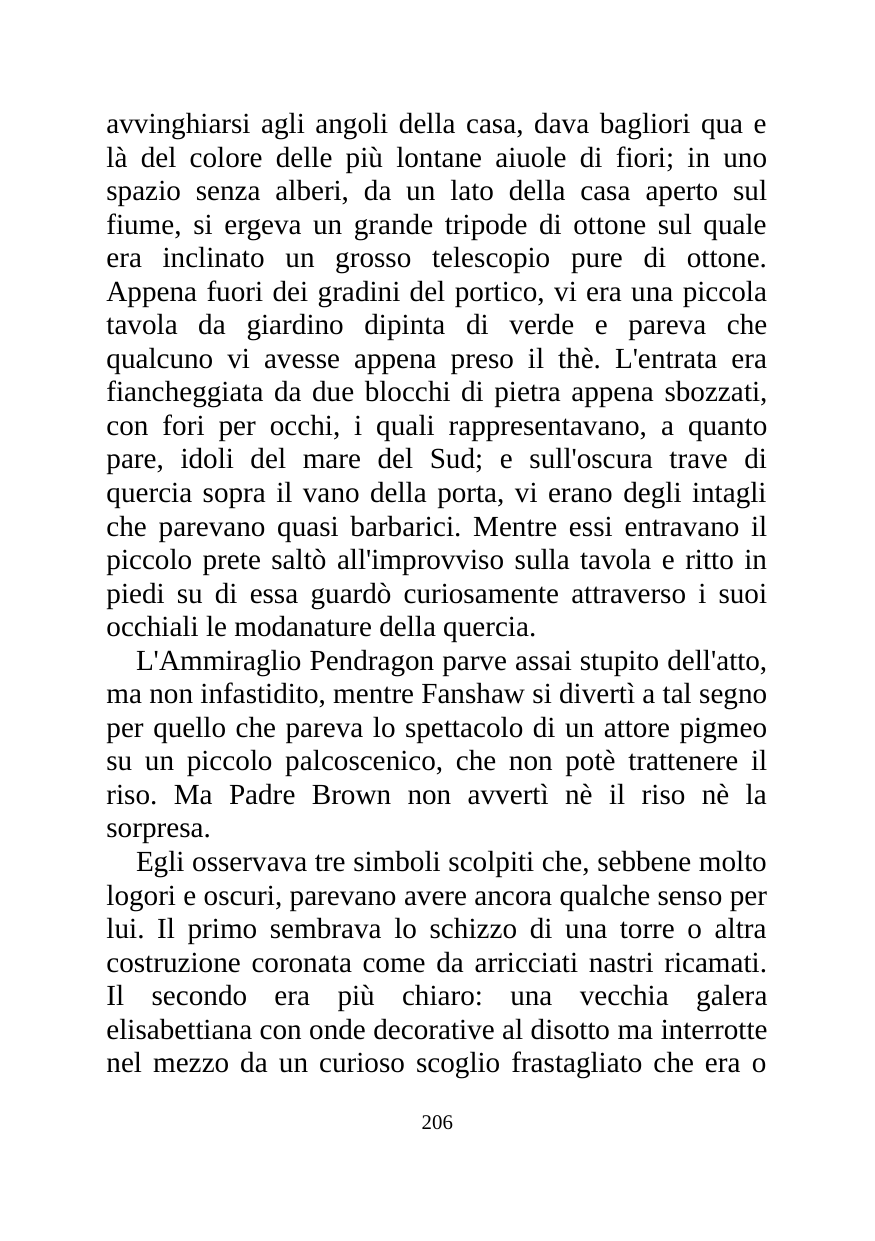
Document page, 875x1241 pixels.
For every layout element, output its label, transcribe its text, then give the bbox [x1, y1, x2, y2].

text Egli osservava tre simboli scolpiti che, sebbene molto logori e oscuri, parevano avere ancora qualche senso per lui. Il primo sembrava lo schizzo di una torre o altra costruzione coronata come da arricciati nastri ricamati. Il secondo era più chiaro: una vecchia galera elisabettiana con onde decorative al disotto ma interrotte nel mezzo da un curioso scoglio frastagliato che era o [106, 844, 768, 1079]
text L'Ammiraglio Pendragon parve assai stupito dell'atto, ma non infastidito, mentre Fanshaw si divertì a tal segno per quello che pareva lo spettacolo di un attore pigmeo su un piccolo palcoscenico, che non potè trattenere il riso. Ma Padre Brown non avvertì nè il riso nè la sorpresa. [106, 643, 768, 844]
text avvinghiarsi agli angoli della casa, dava bagliori qua e là del colore delle più lontane aiuole di fiori; in uno spazio senza alberi, da un lato della casa aperto sul fiume, si ergeva un grande tripode di ottone sul quale era inclinato un grosso telescopio pure di ottone. Appena fuori dei gradini del portico, vi era una piccola tavola da giardino dipinta di verde e pareva che qualcuno vi avesse appena preso il thè. L'entrata era fiancheggiata da due blocchi di pietra appena sbozzati, con fori per occhi, i quali rappresentavano, a quanto pare, idoli del mare del Sud; e sull'oscura trave di quercia sopra il vano della porta, vi erano degli intagli che parevano quasi barbarici. Mentre essi entravano il piccolo prete saltò all'improvviso sulla tavola e ritto in piedi su di essa guardò curiosamente attraverso i suoi occhiali le modanature della quercia. [106, 106, 768, 643]
